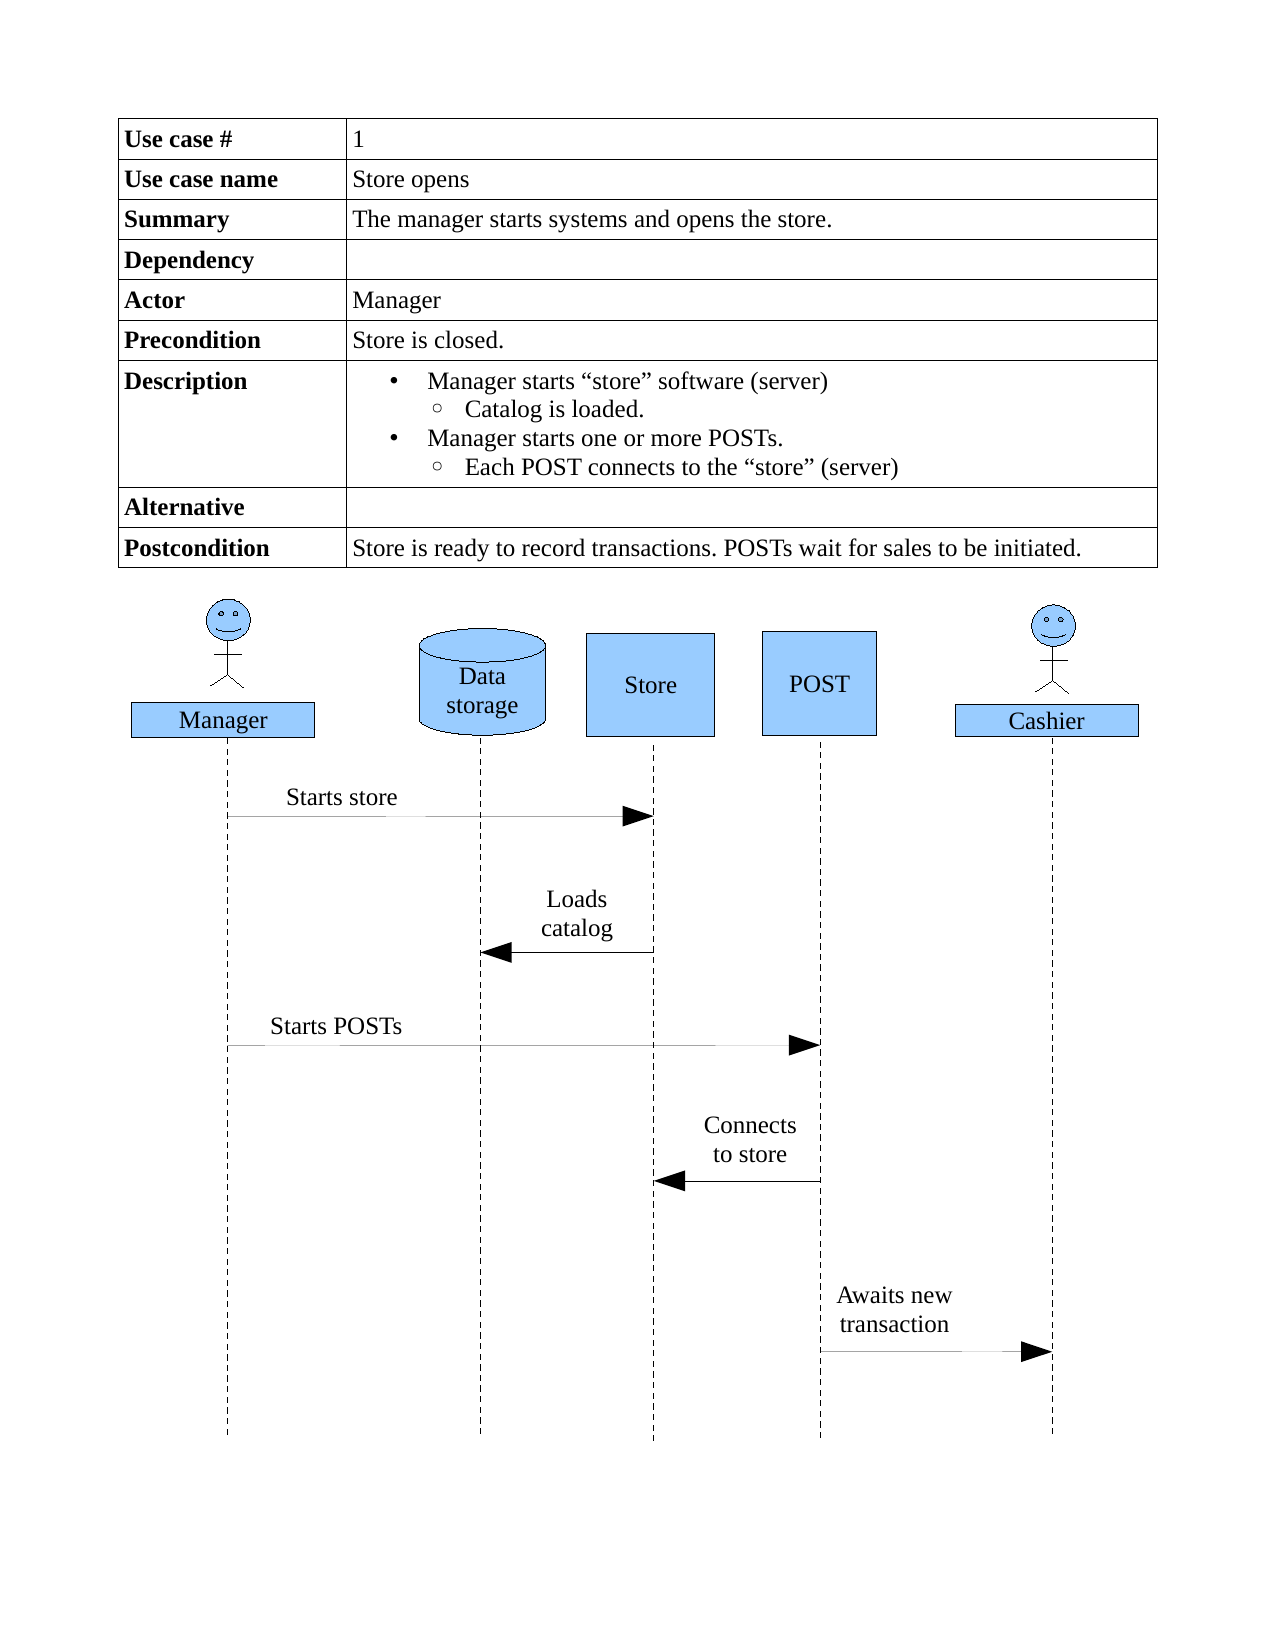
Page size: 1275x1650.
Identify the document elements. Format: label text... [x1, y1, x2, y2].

table_cell Store opens [347, 160, 1157, 199]
table_cell Precondition [119, 321, 346, 360]
table_cell Manager [347, 280, 1157, 320]
table_cell Use case name [119, 160, 346, 199]
table_cell Description [119, 361, 346, 487]
table_cell Store is closed. [347, 321, 1157, 360]
table_cell The manager starts systems and opens the store. [347, 200, 1157, 239]
table_cell Dependency [119, 240, 346, 279]
table_cell Postcondition [119, 528, 346, 567]
table_cell [347, 488, 1157, 527]
table_cell Alternative [119, 488, 346, 527]
table_header Use case # [119, 119, 346, 158]
table_cell [347, 240, 1157, 279]
table_cell Manager starts “store” software (server) Catalog is loaded. Manager starts one or more POSTs. Each POST connects to the “store” (server) [347, 361, 1157, 487]
table_header 1 [347, 119, 1157, 158]
table_cell Store is ready to record transactions. POSTs wait for sales to be initiated. [347, 528, 1157, 567]
table_cell Summary [119, 200, 346, 239]
table_cell Actor [119, 280, 346, 320]
